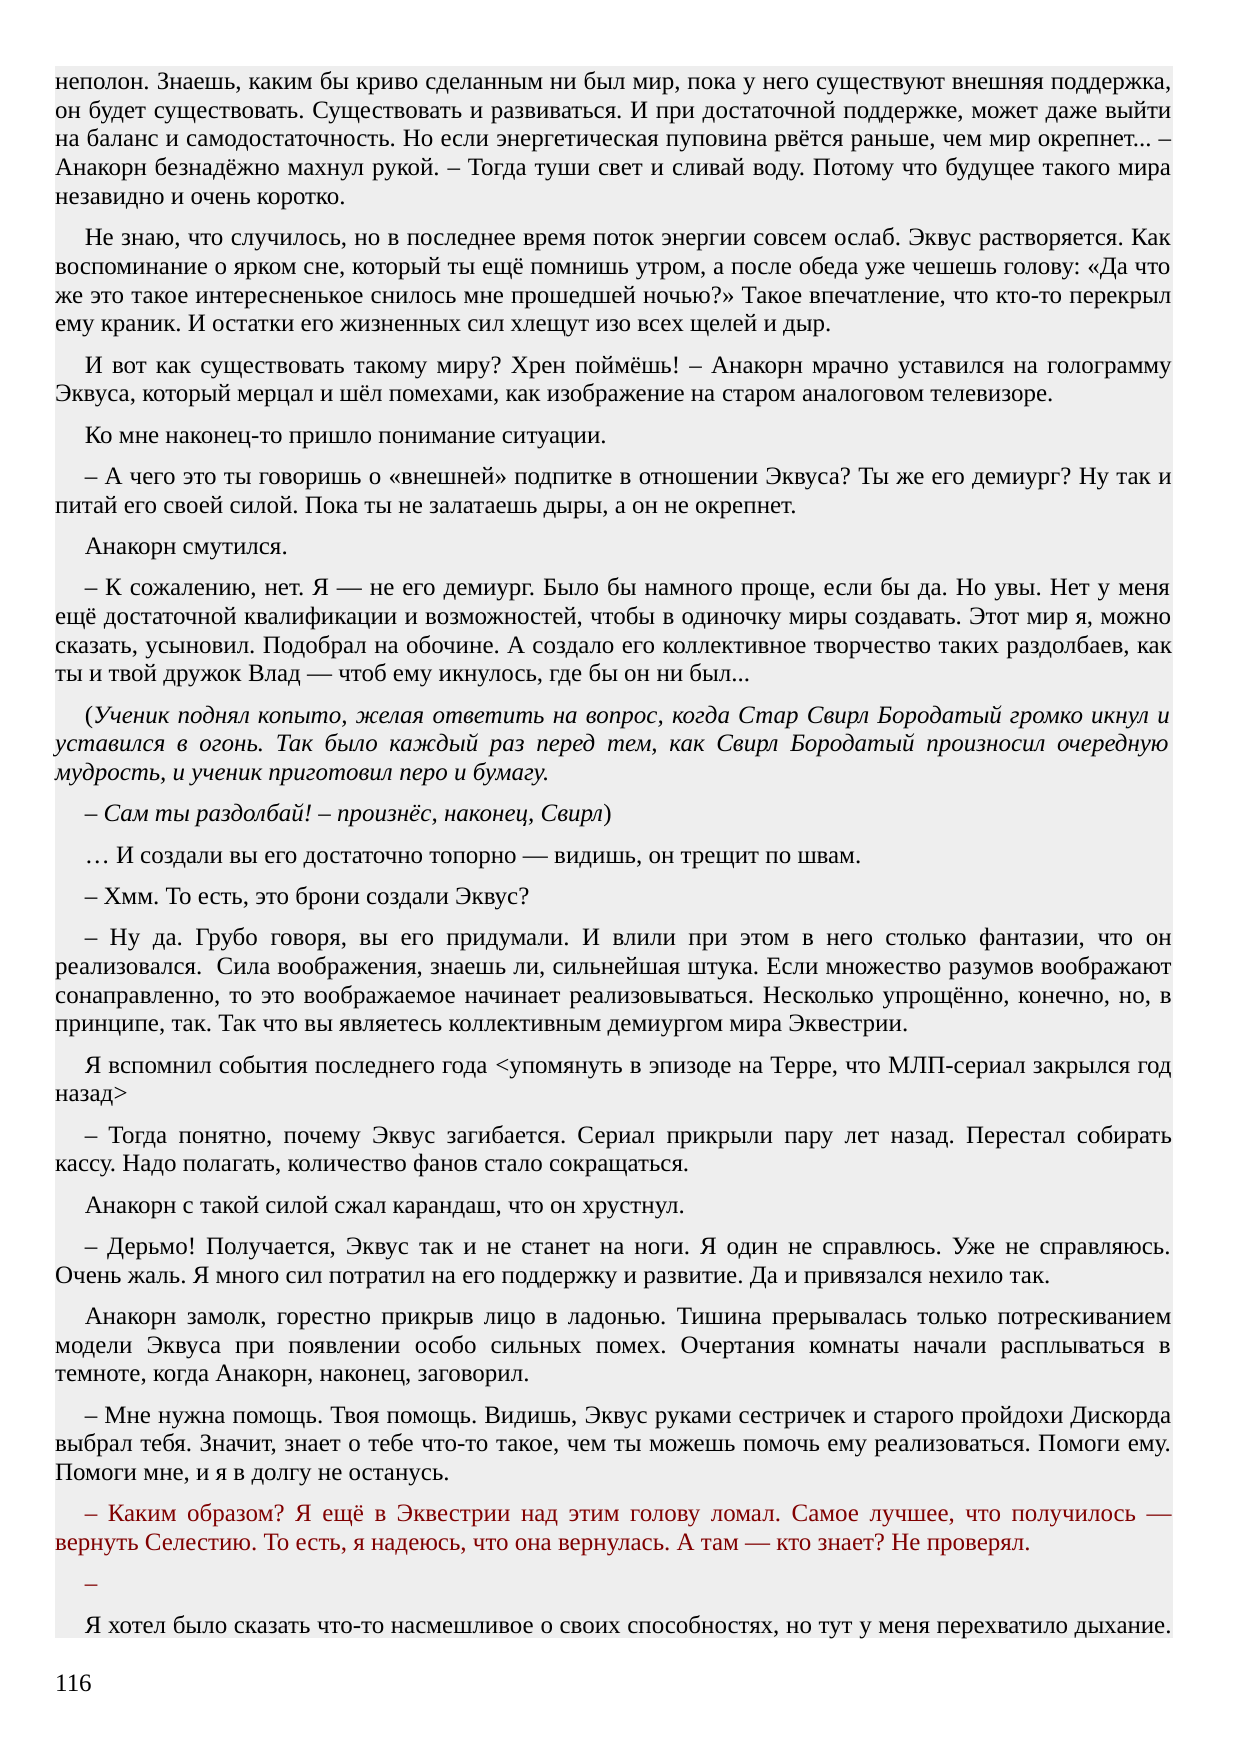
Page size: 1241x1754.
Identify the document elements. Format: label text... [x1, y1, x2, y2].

text Не знаю, что случилось, но в последнее время поток энергии совсем ослаб. Эквус растворяется. Как воспоминание о ярком сне, который ты ещё помнишь утром, а после обеда уже чешешь голову: «Да что же это такое интересненькое снилось мне прошедшей ночью?» Такое впечатление, что кто-то перекрыл ему краник. И остатки его жизненных сил хлещут изо всех щелей и дыр. [55, 222, 1173, 337]
text – Мне нужна помощь. Твоя помощь. Видишь, Эквус руками сестричек и старого пройдохи Дискорда выбрал тебя. Значит, знает о тебе что-то такое, чем ты можешь помочь ему реализоваться. Помоги ему. Помоги мне, и я в долгу не останусь. [55, 1400, 1173, 1486]
text – [55, 1568, 1173, 1597]
text – Дерьмо! Получается, Эквус так и не станет на ноги. Я один не справлюсь. Уже не справляюсь. Очень жаль. Я много сил потратил на его поддержку и развитие. Да и привязался нехило так. [55, 1231, 1173, 1288]
text – А чего это ты говоришь о «внешней» подпитке в отношении Эквуса? Ты же его демиург? Ну так и питай его своей силой. Пока ты не залатаешь дыры, а он не окрепнет. [55, 461, 1173, 518]
text Я вспомнил события последнего года <упомянуть в эпизоде на Терре, что МЛП-сериал закрылся год назад> [55, 1050, 1173, 1107]
text Анакорн смутился. [55, 531, 1173, 560]
text Анакорн с такой силой сжал карандаш, что он хрустнул. [55, 1190, 1173, 1218]
text – Сам ты раздолбай! – произнёс, наконец, Свирл) [55, 798, 1173, 827]
text неполон. Знаешь, каким бы криво сделанным ни был мир, пока у него существуют внешняя поддержка, он будет существовать. Существовать и развиваться. И при достаточной поддержке, может даже выйти на баланс и самодостаточность. Но если энергетическая пуповина рвётся раньше, чем мир окрепнет... – Анакорн безнадёжно махнул рукой. – Тогда туши свет и сливай воду. Потому что будущее такого мира незавидно и очень коротко. [55, 66, 1173, 210]
text – Тогда понятно, почему Эквус загибается. Сериал прикрыли пару лет назад. Перестал собирать кассу. Надо полагать, количество фанов стало сокращаться. [55, 1120, 1173, 1177]
text – Каким образом? Я ещё в Эквестрии над этим голову ломал. Самое лучшее, что получилось — вернуть Селестию. То есть, я надеюсь, что она вернулась. А там — кто знает? Не проверял. [55, 1498, 1173, 1556]
text – К сожалению, нет. Я — не его демиург. Было бы намного проще, если бы да. Но увы. Нет у меня ещё достаточной квалификации и возможностей, чтобы в одиночку миры создавать. Этот мир я, можно сказать, усыновил. Подобрал на обочине. А создало его коллективное творчество таких раздолбаев, как ты и твой дружок Влад — чтоб ему икнулось, где бы он ни был... [55, 572, 1173, 687]
text … И создали вы его достаточно топорно — видишь, он трещит по швам. [55, 840, 1173, 868]
text – Хмм. То есть, это брони создали Эквус? [55, 881, 1173, 910]
text Анакорн замолк, горестно прикрыв лицо в ладонью. Тишина прерывалась только потрескиванием модели Эквуса при появлении особо сильных помех. Очертания комнаты начали расплываться в темноте, когда Анакорн, наконец, заговорил. [55, 1301, 1173, 1387]
text (Ученик поднял копыто, желая ответить на вопрос, когда Стар Свирл Бородатый громко икнул и уставился в огонь. Так было каждый раз перед тем, как Свирл Бородатый произносил очередную мудрость, и ученик приготовил перо и бумагу. [55, 700, 1173, 786]
text Ко мне наконец-то пришло понимание ситуации. [55, 420, 1173, 448]
text Я хотел было сказать что-то насмешливое о своих способностях, но тут у меня перехватило дыхание. [55, 1610, 1173, 1638]
text И вот как существовать такому миру? Хрен поймёшь! – Анакорн мрачно уставился на голограмму Эквуса, который мерцал и шёл помехами, как изображение на старом аналоговом телевизоре. [55, 350, 1173, 407]
text – Ну да. Грубо говоря, вы его придумали. И влили при этом в него столько фантазии, что он реализовался. Сила воображения, знаешь ли, сильнейшая штука. Если множество разумов воображают сонаправленно, то это воображаемое начинает реализовываться. Несколько упрощённо, конечно, но, в принципе, так. Так что вы являетесь коллективным демиургом мира Эквестрии. [55, 922, 1173, 1037]
